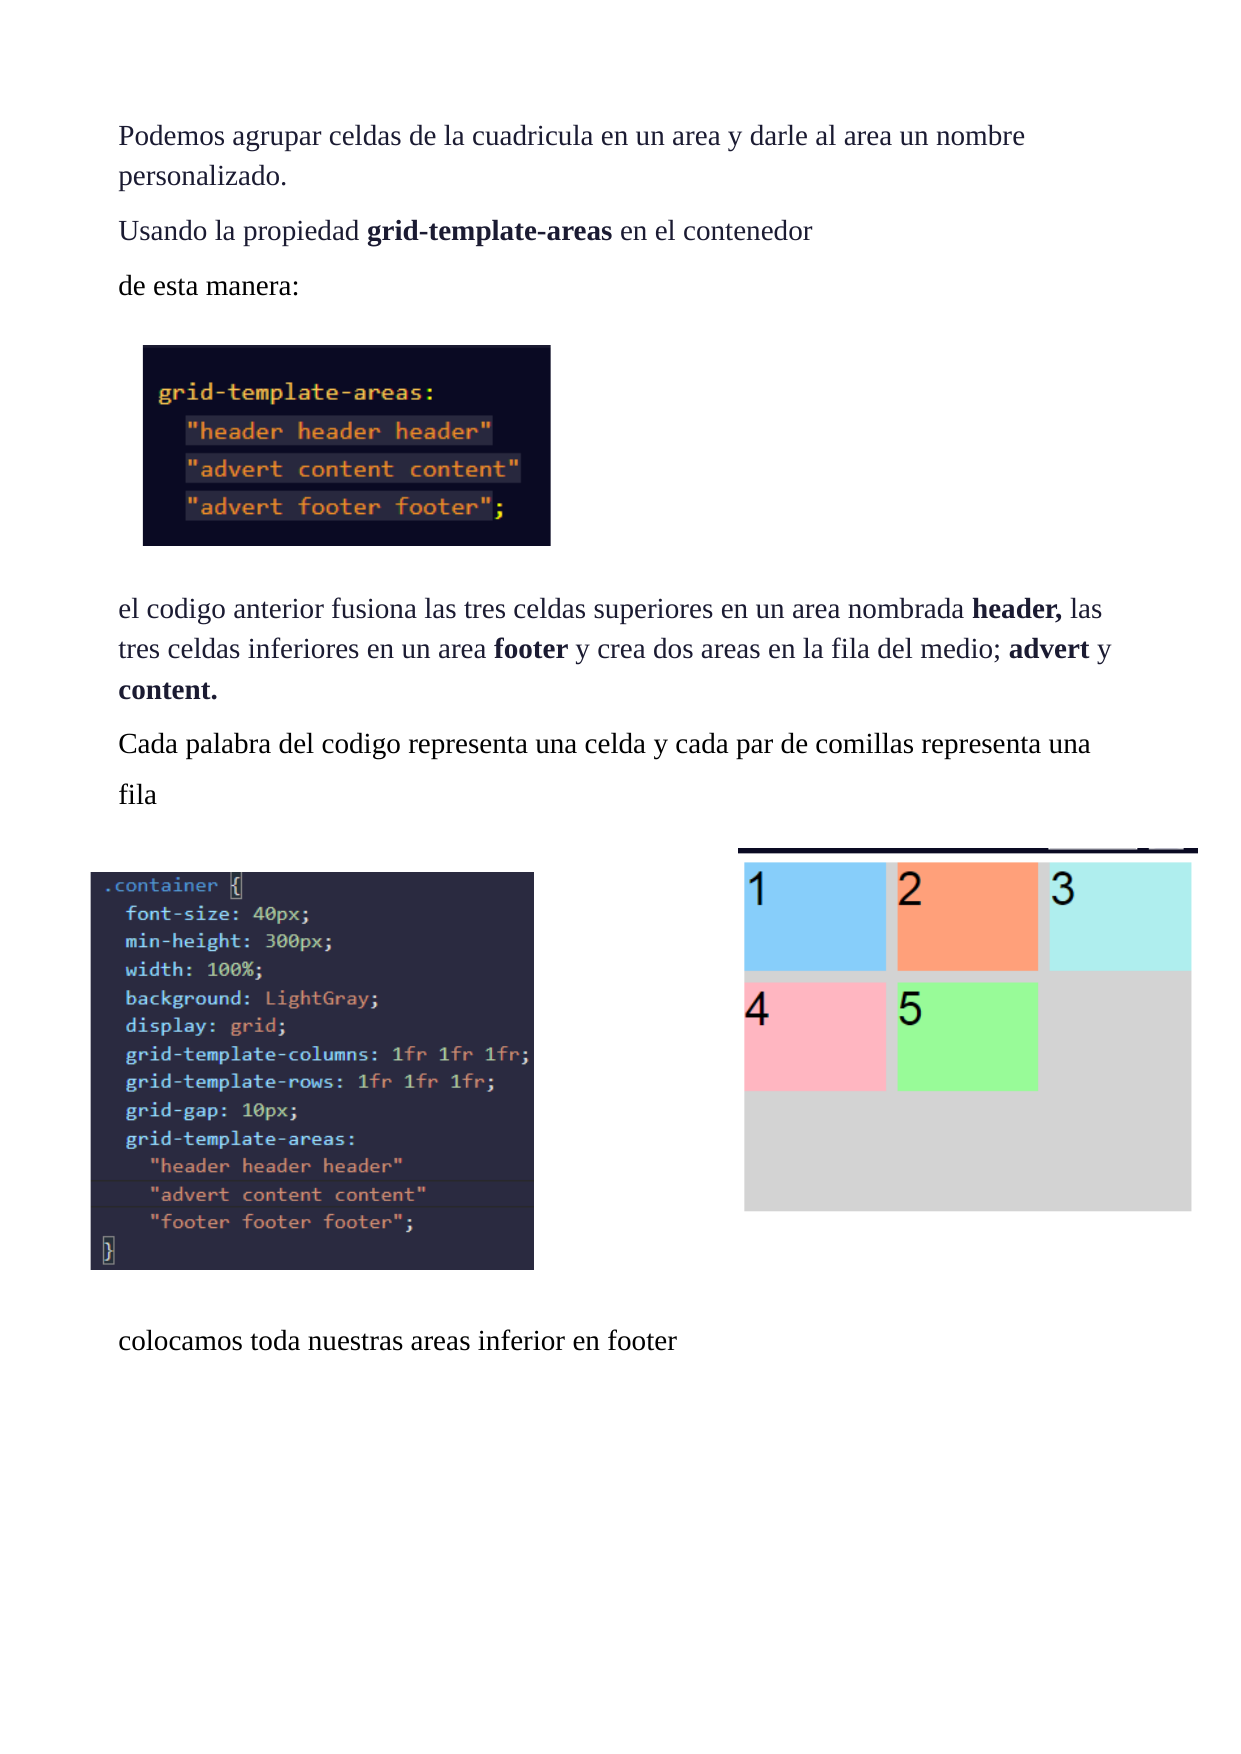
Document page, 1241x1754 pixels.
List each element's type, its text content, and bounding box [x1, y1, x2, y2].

text Usando la propiedad grid-template-areas en el contenedor [118, 213, 1122, 247]
text el codigo anterior fusiona las tres celdas superiores en un area nombrada header, las tres celdas inferiores en un area footer y crea dos areas en la fila del medio; advert y content. [118, 591, 1122, 705]
text de esta manera: [118, 268, 1122, 301]
text Cada palabra del codigo representa una celda y cada par de comillas representa una fila [118, 727, 1122, 810]
text Podemos agrupar celdas de la cuadricula en un area y darle al area un nombre personalizado. [118, 118, 1122, 192]
text colocamos toda nuestras areas inferior en footer [118, 1323, 1122, 1357]
